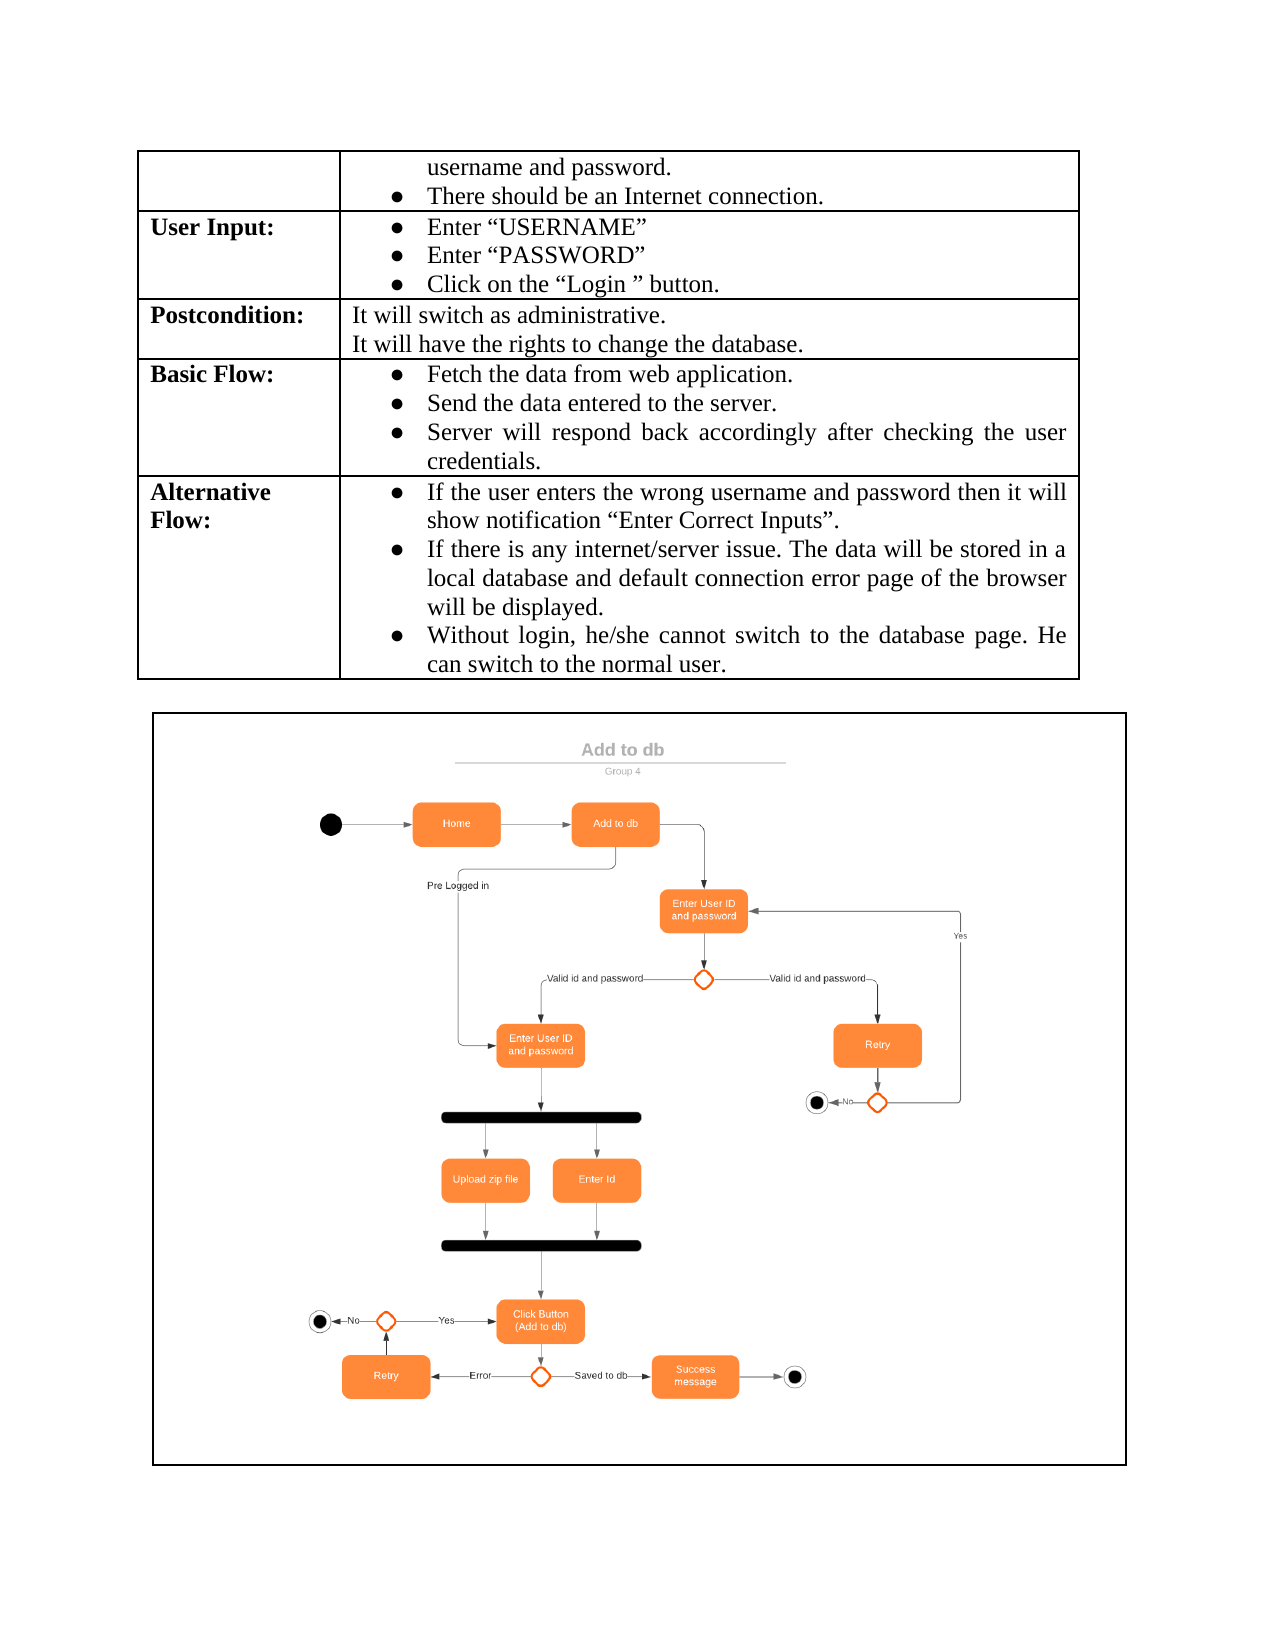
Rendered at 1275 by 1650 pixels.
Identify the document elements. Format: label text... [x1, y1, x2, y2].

table_cell It will switch as administrative. It will have the rights to change the database. [341, 300, 1078, 357]
table_cell User Input: [139, 212, 339, 298]
table_cell Alternative Flow: [139, 477, 339, 678]
table_cell username and password. There should be an Internet connection. [341, 152, 1078, 209]
table_cell Enter “USERNAME” Enter “PASSWORD” Click on the “Login ” button. [341, 212, 1078, 298]
table_cell Fetch the data from web application. Send the data entered to the server. Server will respond back accordingly after checking the user credentials. [341, 360, 1078, 474]
table_cell Basic Flow: [139, 360, 339, 474]
table_cell If the user enters the wrong username and password then it will show notification “Enter Correct Inputs”. If there is any internet/server issue. The data will be stored in a local database and default connection error page of the browser will be displayed. Without login, he/she cannot switch to the database page. He can switch to the normal user. [341, 477, 1078, 678]
table_cell Postcondition: [139, 300, 339, 357]
table_cell [139, 152, 339, 209]
picture [154, 714, 1125, 1464]
